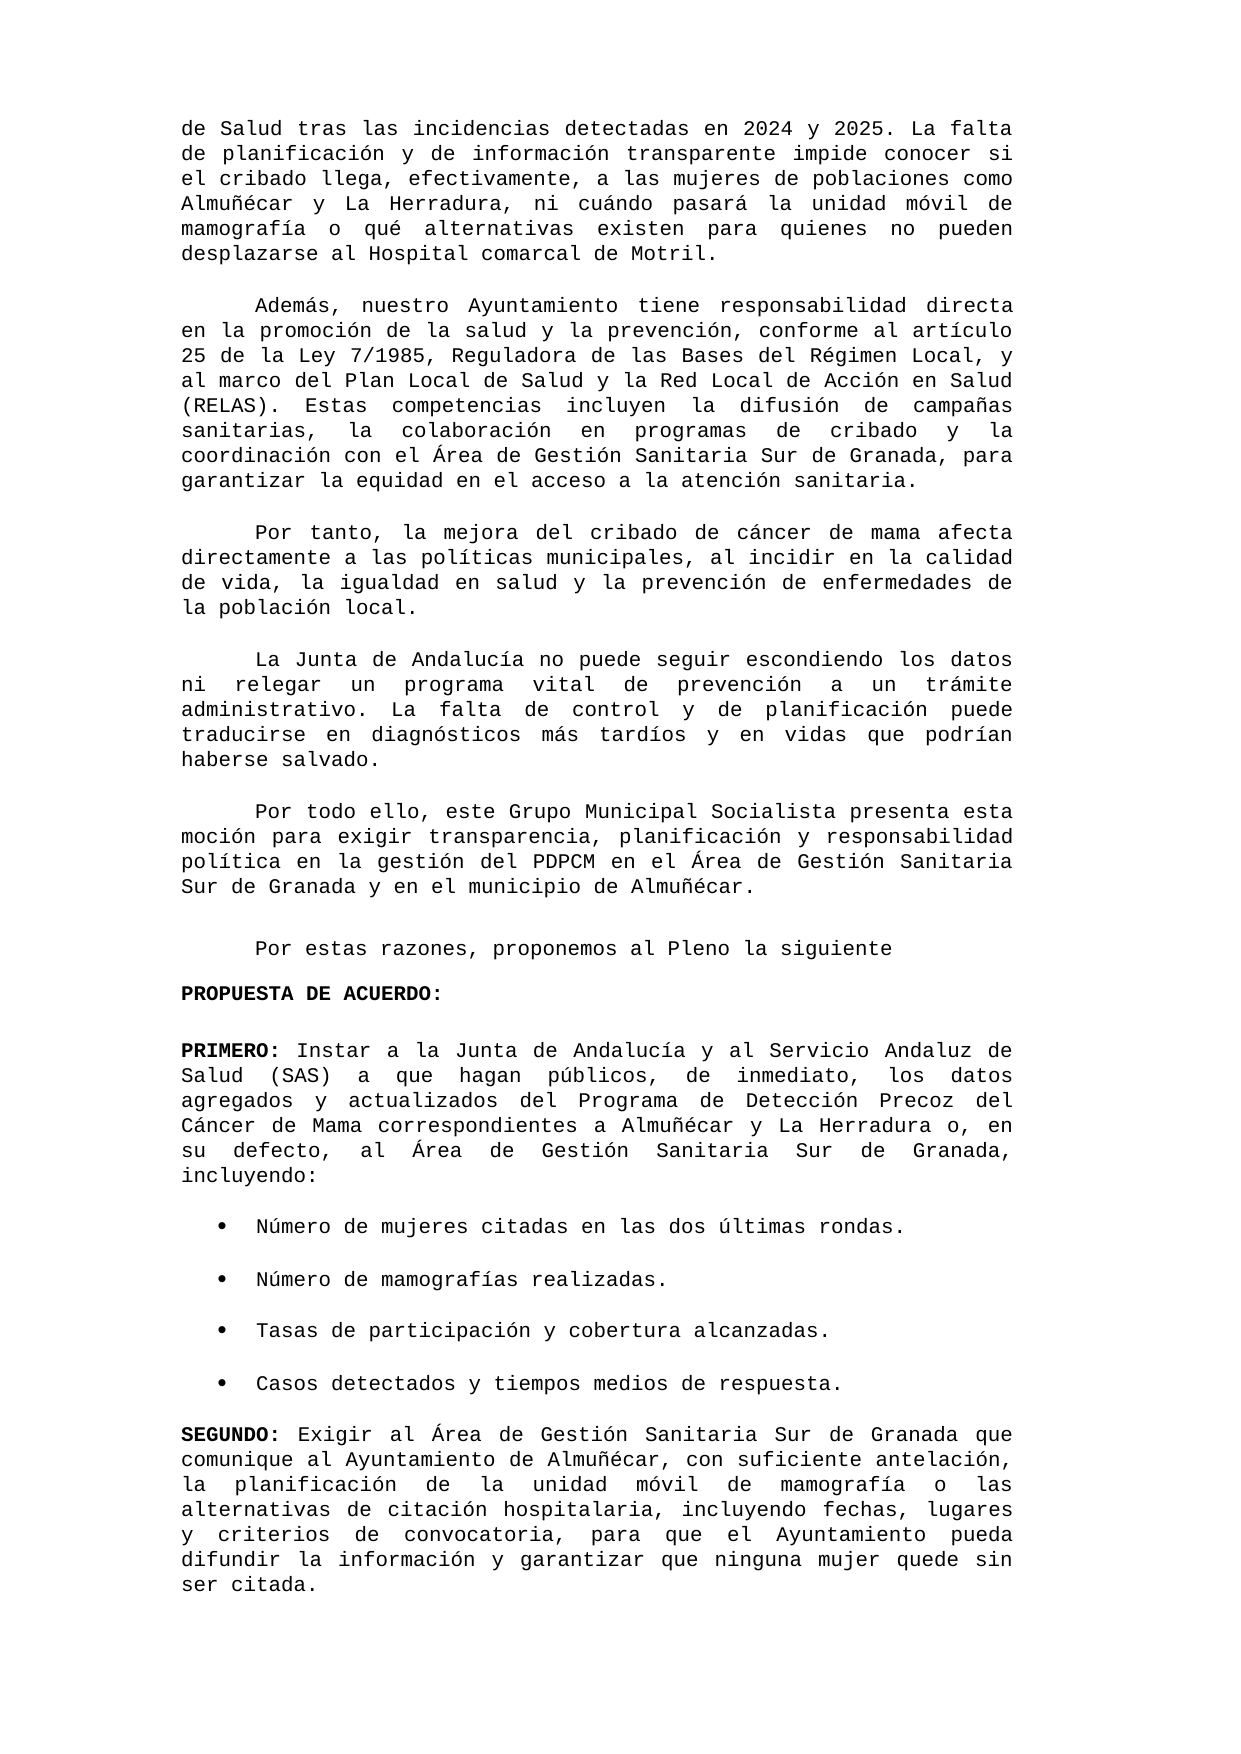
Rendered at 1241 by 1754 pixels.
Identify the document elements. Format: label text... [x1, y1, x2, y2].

list Tasas de participación y cobertura alcanzadas. [218, 1321, 1013, 1344]
text Por estas razones, proponemos al Pleno la siguiente [181, 938, 1013, 962]
text SEGUNDO: Exigir al Área de Gestión Sanitaria Sur de Granada que comunique al Ayuntamiento de Almuñécar, con suficiente antelación, la planificación de la unidad móvil de mamografía o las alternativas de citación hospitalaria, incluyendo fechas, lugares y criterios de convocatoria, para que el Ayuntamiento pueda difundir la información y garantizar que ninguna mujer quede sin ser citada. [181, 1424, 1013, 1598]
list Casos detectados y tiempos medios de respuesta. [218, 1372, 1013, 1396]
list Número de mamografías realizadas. [218, 1268, 1013, 1292]
text Además, nuestro Ayuntamiento tiene responsabilidad directa en la promoción de la salud y la prevención, conforme al artículo 25 de la Ley 7/1985, Reguladora de las Bases del Régimen Local, y al marco del Plan Local de Salud y la Red Local de Acción en Salud (RELAS). Estas competencias incluyen la difusión de campañas sanitarias, la colaboración en programas de cribado y la coordinación con el Área de Gestión Sanitaria Sur de Granada, para garantizar la equidad en el acceso a la atención sanitaria. [181, 295, 1013, 494]
text PROPUESTA DE ACUERDO: [181, 982, 1013, 1006]
list Número de mujeres citadas en las dos últimas rondas. [218, 1217, 1013, 1240]
text PRIMERO: Instar a la Junta de Andalucía y al Servicio Andaluz de Salud (SAS) a que hagan públicos, de inmediato, los datos agregados y actualizados del Programa de Detección Precoz del Cáncer de Mama correspondientes a Almuñécar y La Herradura o, en su defecto, al Área de Gestión Sanitaria Sur de Granada, incluyendo: [181, 1039, 1013, 1188]
text La Junta de Andalucía no puede seguir escondiendo los datos ni relegar un programa vital de prevención a un trámite administrativo. La falta de control y de planificación puede traducirse en diagnósticos más tardíos y en vidas que podrían haberse salvado. [181, 649, 1013, 773]
text Por todo ello, este Grupo Municipal Socialista presenta esta moción para exigir transparencia, planificación y responsabilidad política en la gestión del PDPCM en el Área de Gestión Sanitaria Sur de Granada y en el municipio de Almuñécar. [181, 801, 1013, 900]
text de Salud tras las incidencias detectadas en 2024 y 2025. La falta de planificación y de información transparente impide conocer si el cribado llega, efectivamente, a las mujeres de poblaciones como Almuñécar y La Herradura, ni cuándo pasará la unidad móvil de mamografía o qué alternativas existen para quienes no pueden desplazarse al Hospital comarcal de Motril. [181, 118, 1013, 267]
text Por tanto, la mejora del cribado de cáncer de mama afecta directamente a las políticas municipales, al incidir en la calidad de vida, la igualdad en salud y la prevención de enfermedades de la población local. [181, 522, 1013, 621]
